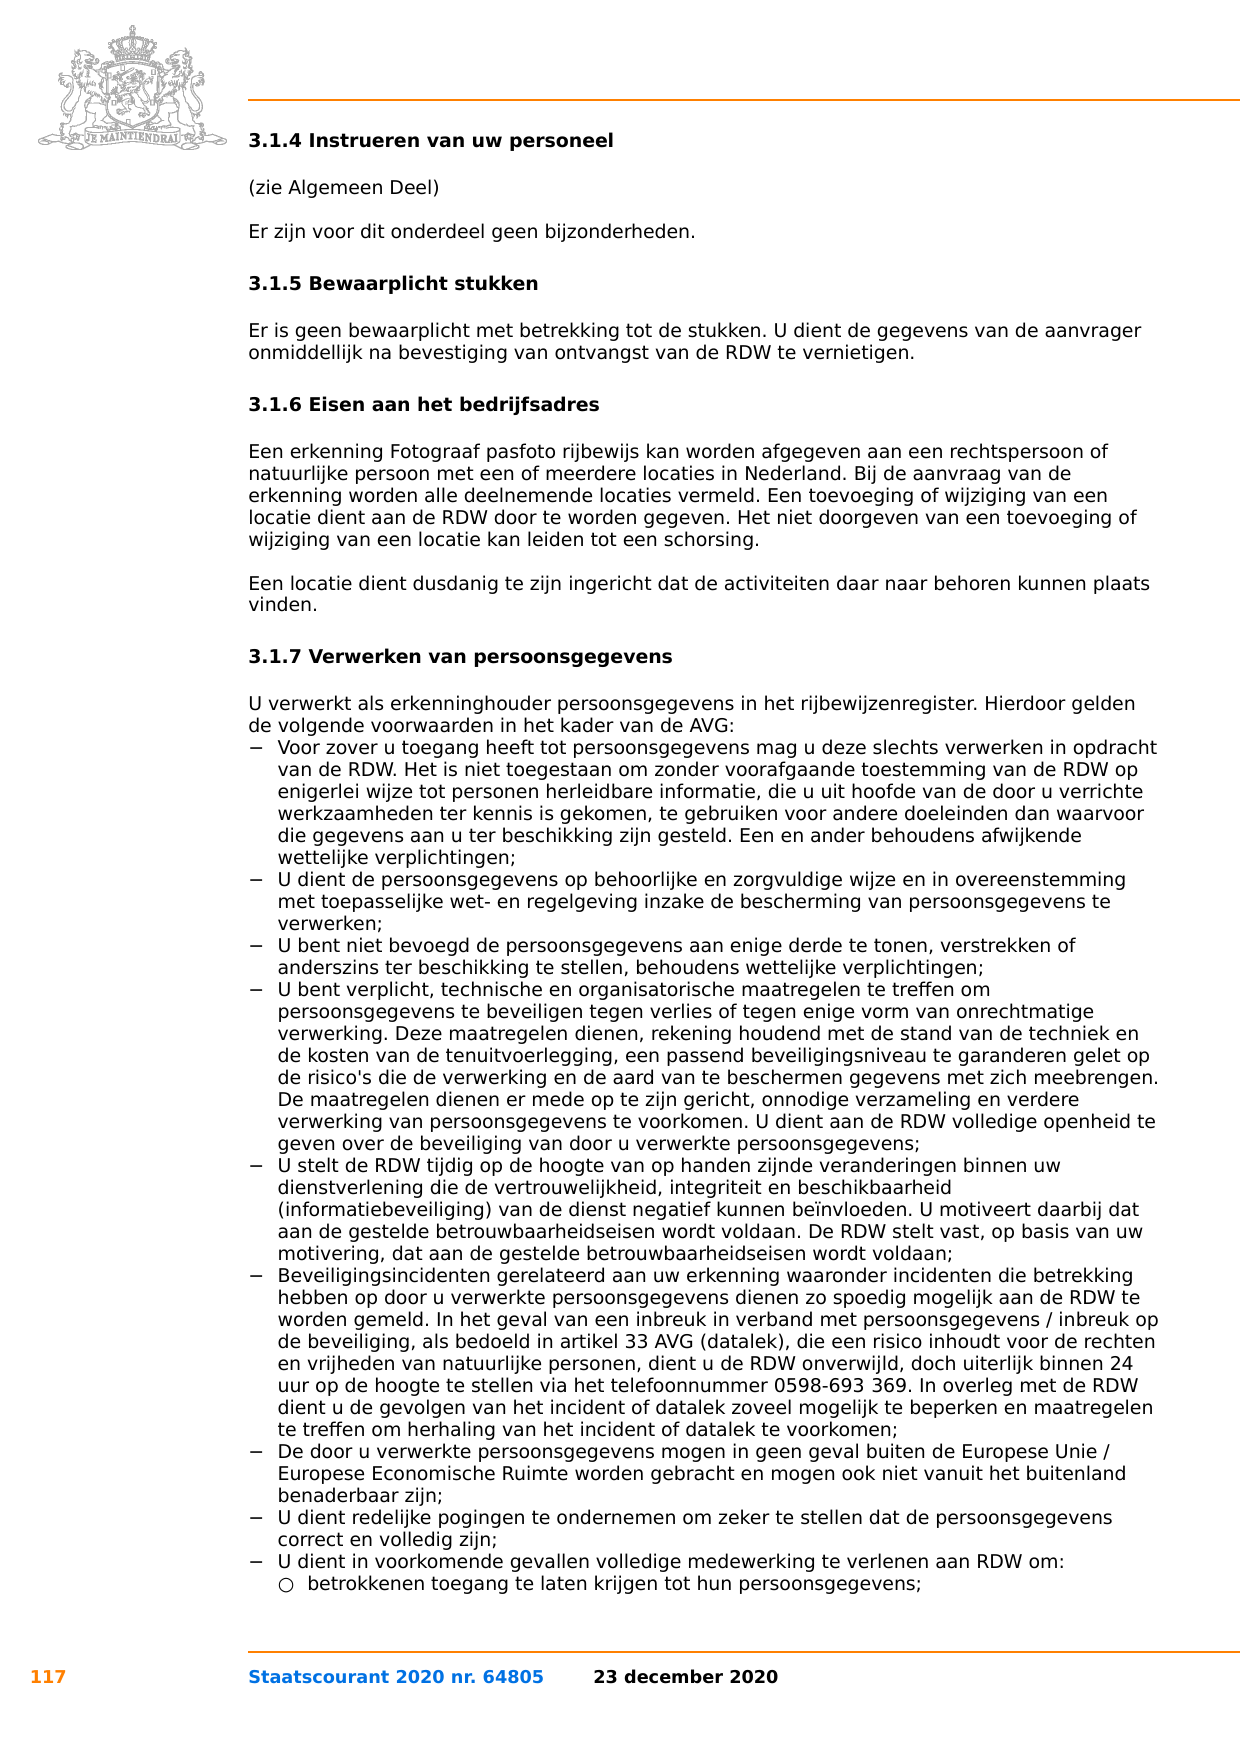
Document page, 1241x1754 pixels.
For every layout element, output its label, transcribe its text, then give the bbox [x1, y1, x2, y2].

text − U dient de persoonsgegevens op behoorlijke en zorgvuldige wijze en in overeenstemming met toepasselijke wet- en regelgeving inzake de bescherming van persoonsgegevens te verwerken; [248, 869, 1163, 935]
text − Beveiligingsincidenten gerelateerd aan uw erkenning waaronder incidenten die betrekking hebben op door u verwerkte persoonsgegevens dienen zo spoedig mogelijk aan de RDW te worden gemeld. In het geval van een inbreuk in verband met persoonsgegevens / inbreuk op de beveiliging, als bedoeld in artikel 33 AVG (datalek), die een risico inhoudt voor de rechten en vrijheden van natuurlijke personen, dient u de RDW onverwijld, doch uiterlijk binnen 24 uur op de hoogte te stellen via het telefoonnummer 0598-693 369. In overleg met de RDW dient u de gevolgen van het incident of datalek zoveel mogelijk te beperken en maatregelen te treffen om herhaling van het incident of datalek te voorkomen; [248, 1265, 1163, 1441]
text Er zijn voor dit onderdeel geen bijzonderheden. [248, 221, 1163, 243]
picture [38, 25, 227, 150]
text − U bent verplicht, technische en organisatorische maatregelen te treffen om persoonsgegevens te beveiligen tegen verlies of tegen enige vorm van onrechtmatige verwerking. Deze maatregelen dienen, rekening houdend met de stand van de techniek en de kosten van de tenuitvoerlegging, een passend beveiligingsniveau te garanderen gelet op de risico's die de verwerking en de aard van te beschermen gegevens met zich meebrengen. De maatregelen dienen er mede op te zijn gericht, onnodige verzameling en verdere verwerking van persoonsgegevens te voorkomen. U dient aan de RDW volledige openheid te geven over de beveiliging van door u verwerkte persoonsgegevens; [248, 979, 1163, 1155]
text − Voor zover u toegang heeft tot persoonsgegevens mag u deze slechts verwerken in opdracht van de RDW. Het is niet toegestaan om zonder voorafgaande toestemming van de RDW op enigerlei wijze tot personen herleidbare informatie, die u uit hoofde van de door u verrichte werkzaamheden ter kennis is gekomen, te gebruiken voor andere doeleinden dan waarvoor die gegevens aan u ter beschikking zijn gesteld. Een en ander behoudens afwijkende wettelijke verplichtingen; [248, 737, 1163, 869]
subtitle 3.1.4 Instrueren van uw personeel [248, 130, 1163, 152]
text Een locatie dient dusdanig te zijn ingericht dat de activiteiten daar naar behoren kunnen plaats vinden. [248, 572, 1163, 616]
text Een erkenning Fotograaf pasfoto rijbewijs kan worden afgegeven aan een rechtspersoon of natuurlijke persoon met een of meerdere locaties in Nederland. Bij de aanvraag van de erkenning worden alle deelnemende locaties vermeld. Een toevoeging of wijziging van een locatie dient aan de RDW door te worden gegeven. Het niet doorgeven van een toevoeging of wijziging van een locatie kan leiden tot een schorsing. [248, 441, 1163, 551]
text ○ betrokkenen toegang te laten krijgen tot hun persoonsgegevens; [278, 1572, 1163, 1594]
text Er is geen bewaarplicht met betrekking tot de stukken. U dient de gegevens van de aanvrager onmiddellijk na bevestiging van ontvangst van de RDW te vernietigen. [248, 320, 1163, 364]
text − U dient redelijke pogingen te ondernemen om zeker te stellen dat de persoonsgegevens correct en volledig zijn; [248, 1507, 1163, 1551]
subtitle 3.1.6 Eisen aan het bedrijfsadres [248, 394, 1163, 416]
subtitle 3.1.7 Verwerken van persoonsgegevens [248, 646, 1163, 668]
text U verwerkt als erkenninghouder persoonsgegevens in het rijbewijzenregister. Hierdoor gelden de volgende voorwaarden in het kader van de AVG: [248, 693, 1163, 737]
text − De door u verwerkte persoonsgegevens mogen in geen geval buiten de Europese Unie / Europese Economische Ruimte worden gebracht en mogen ook niet vanuit het buitenland benaderbaar zijn; [248, 1441, 1163, 1507]
subtitle 3.1.5 Bewaarplicht stukken [248, 273, 1163, 295]
text − U dient in voorkomende gevallen volledige medewerking te verlenen aan RDW om: [248, 1551, 1163, 1572]
text − U bent niet bevoegd de persoonsgegevens aan enige derde te tonen, verstrekken of anderszins ter beschikking te stellen, behoudens wettelijke verplichtingen; [248, 935, 1163, 979]
text − U stelt de RDW tijdig op de hoogte van op handen zijnde veranderingen binnen uw dienstverlening die de vertrouwelijkheid, integriteit en beschikbaarheid (informatiebeveiliging) van de dienst negatief kunnen beïnvloeden. U motiveert daarbij dat aan de gestelde betrouwbaarheidseisen wordt voldaan. De RDW stelt vast, op basis van uw motivering, dat aan de gestelde betrouwbaarheidseisen wordt voldaan; [248, 1155, 1163, 1265]
text (zie Algemeen Deel) [248, 177, 1163, 199]
